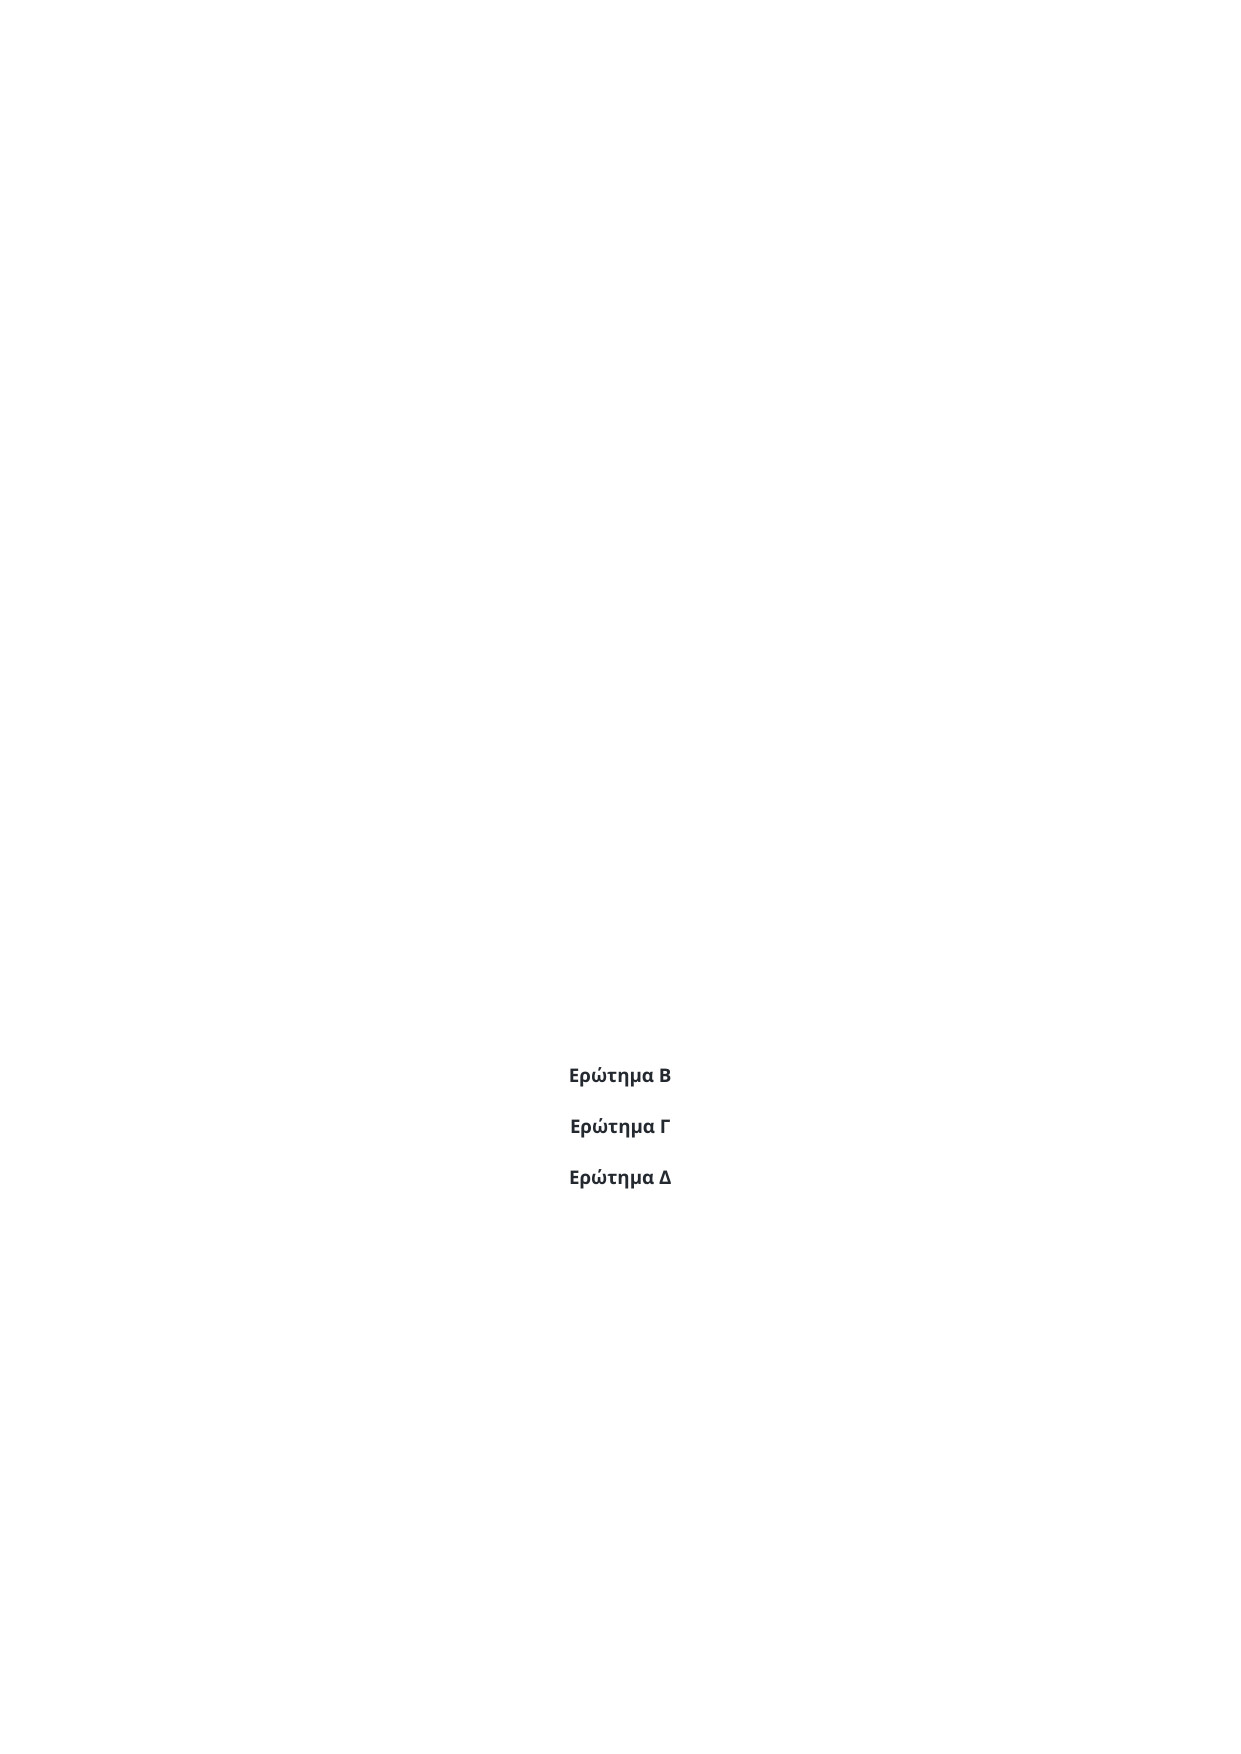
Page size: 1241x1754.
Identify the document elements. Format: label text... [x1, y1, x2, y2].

text Eρώτημα Β [118, 1062, 1122, 1088]
text Ερώτημα Γ [118, 1113, 1122, 1139]
text Ερώτημα Δ [118, 1164, 1122, 1190]
